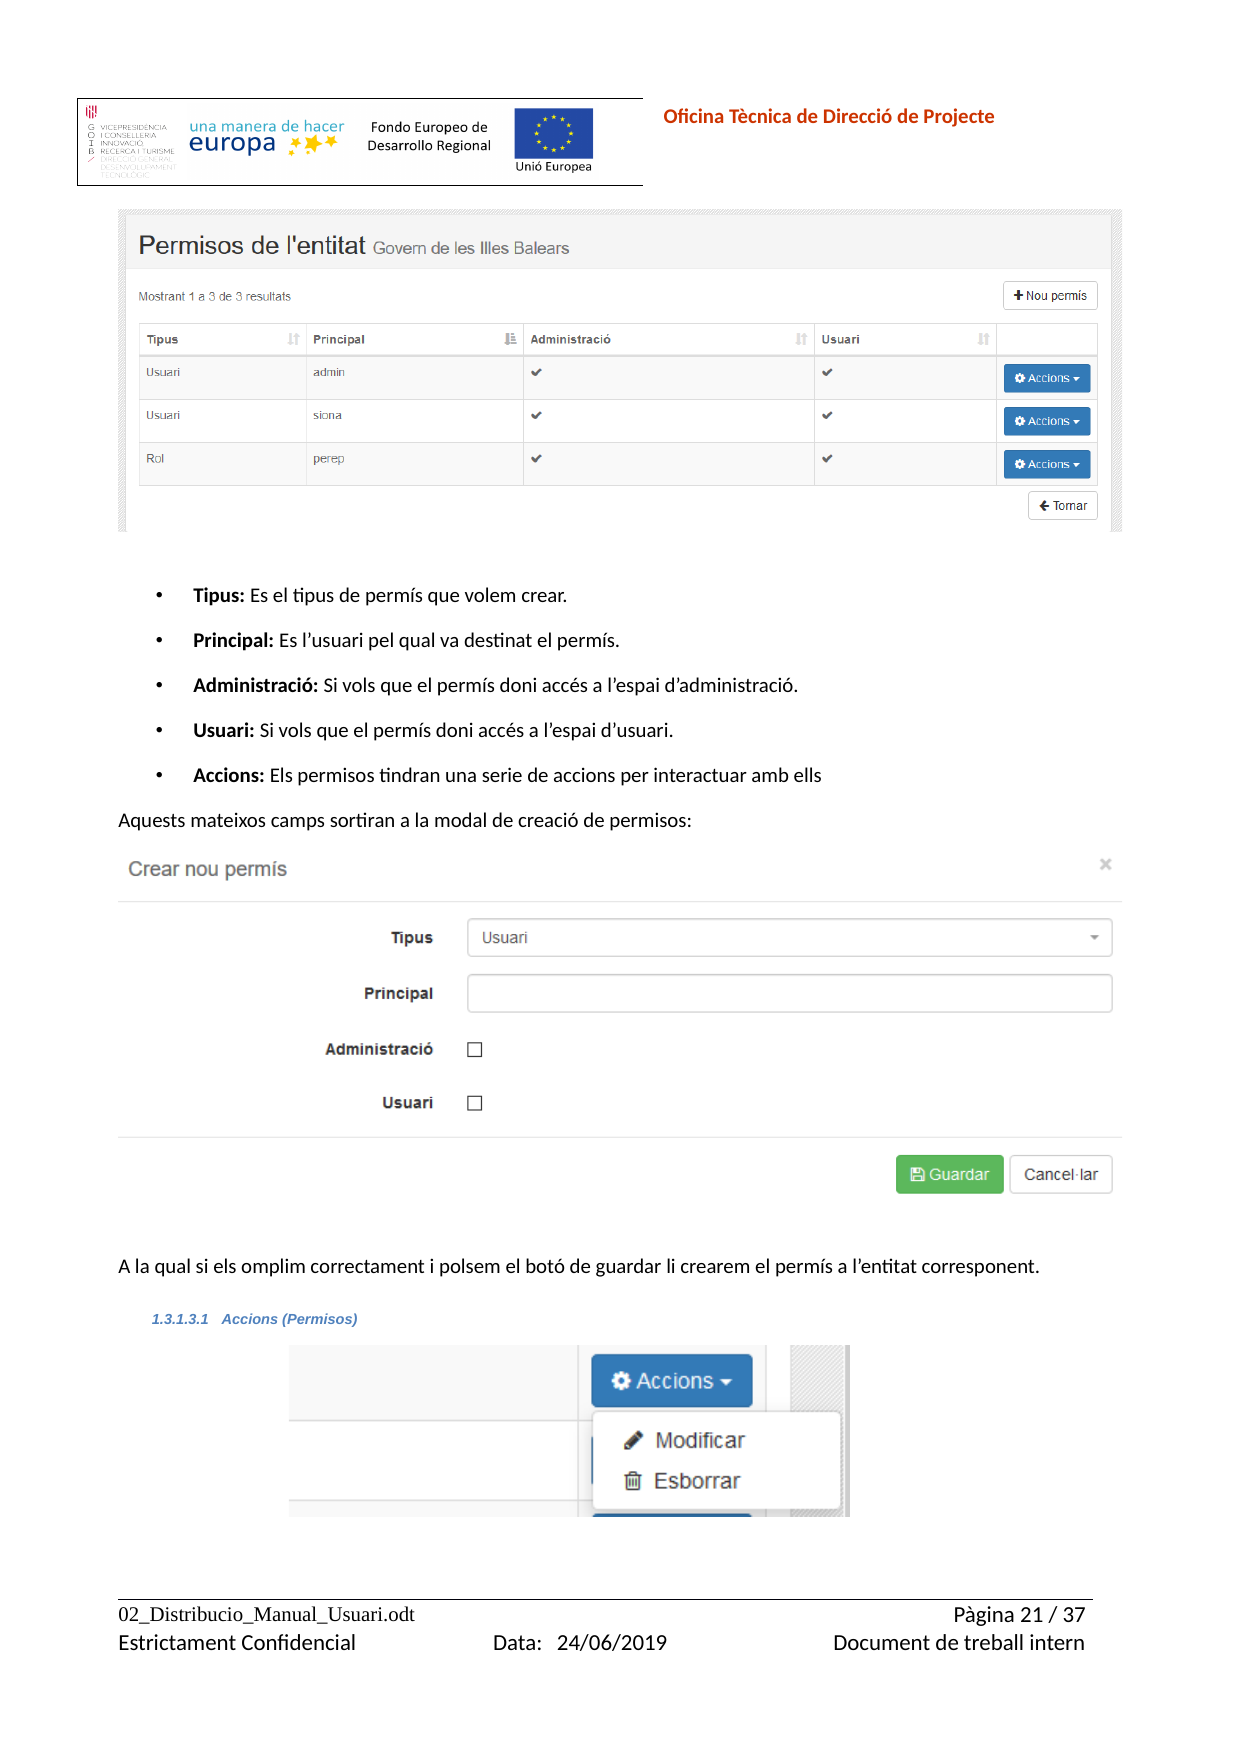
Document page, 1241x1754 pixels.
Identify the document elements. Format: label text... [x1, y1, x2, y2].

list Accions: Els permisos tindran una serie de accions per interactuar amb ells [156, 762, 1122, 787]
list Principal: Es l’usuari pel qual va destinat el permís. [156, 627, 1122, 652]
text Aquests mateixos camps sortiran a la modal de creació de permisos: [118, 807, 1122, 832]
picture [118, 851, 1123, 1204]
picture [118, 209, 1123, 532]
list Administració: Si vols que el permís doni accés a l’espai d’administració. [156, 672, 1122, 697]
picture [82, 103, 181, 180]
picture [288, 1345, 850, 1517]
subtitle Accions (Permisos) [148, 1311, 1122, 1327]
text A la qual si els omplim correctament i polsem el botó de guardar li crearem el permís a l’entitat corresponent. [118, 1253, 1122, 1278]
picture [187, 103, 599, 180]
list Usuari: Si vols que el permís doni accés a l’espai d’usuari. [156, 717, 1122, 742]
list Tipus: Es el tipus de permís que volem crear. [156, 582, 1122, 607]
